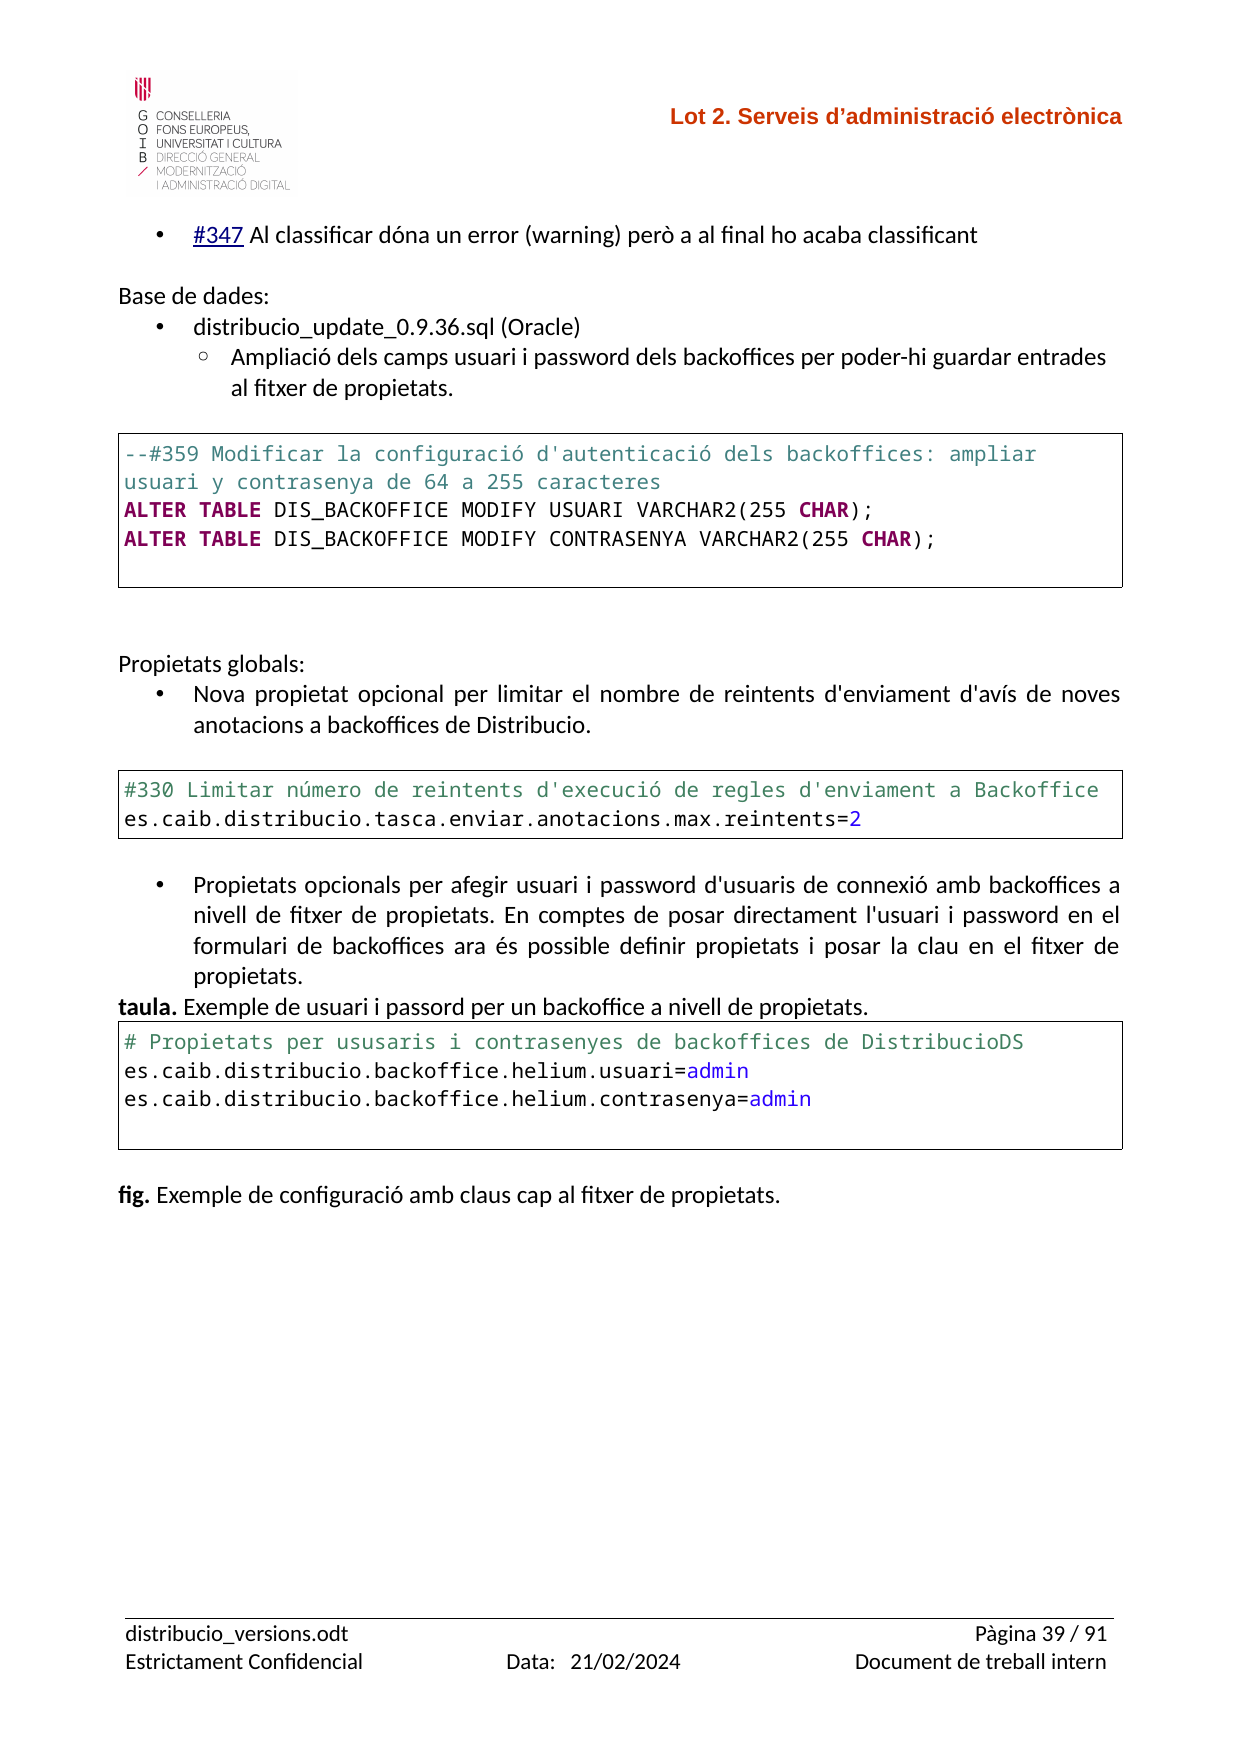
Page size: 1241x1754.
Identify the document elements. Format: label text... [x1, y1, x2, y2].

list distribucio_update_0.9.36.sql (Oracle) [156, 311, 1122, 341]
list Nova propietat opcional per limitar el nombre de reintents d'enviament d'avís de noves anotacions a backoffices de Distribucio. [156, 678, 1122, 739]
text fig. Exemple de configuració amb claus cap al fitxer de propietats. [118, 1179, 1122, 1210]
list Ampliació dels camps usuari i password dels backoffices per poder-hi guardar entrades al fitxer de propietats. [193, 341, 1122, 402]
picture [126, 70, 299, 197]
text Propietats globals: [118, 648, 1122, 678]
text taula. Exemple de usuari i passord per un backoffice a nivell de propietats. [118, 991, 1122, 1021]
text Base de dades: [118, 280, 1122, 311]
table_header #330 Limitar número de reintents d'execució de regles d'enviament a Backoffice es.caib.distribucio.tasca.enviar.anotacions.max.reintents=2 [119, 771, 1122, 838]
list #347 Al classificar dóna un error (warning) però a al final ho acaba classificant [156, 219, 1122, 250]
list Propietats opcionals per afegir usuari i password d'usuaris de connexió amb backoffices a nivell de fitxer de propietats. En comptes de posar directament l'usuari i password en el formulari de backoffices ara és possible definir propietats i posar la clau en el fitxer de propietats. [156, 869, 1122, 991]
table_header # Propietats per ususaris i contrasenyes de backoffices de DistribucioDS es.caib.distribucio.backoffice.helium.usuari=admin es.caib.distribucio.backoffice.helium.contrasenya=admin [119, 1022, 1122, 1149]
table_header --#359 Modificar la configuració d'autenticació dels backoffices: ampliar usuari y contrasenya de 64 a 255 caracteres ALTER TABLE DIS_BACKOFFICE MODIFY USUARI VARCHAR2(255 CHAR); ALTER TABLE DIS_BACKOFFICE MODIFY CONTRASENYA VARCHAR2(255 CHAR); [119, 434, 1122, 587]
